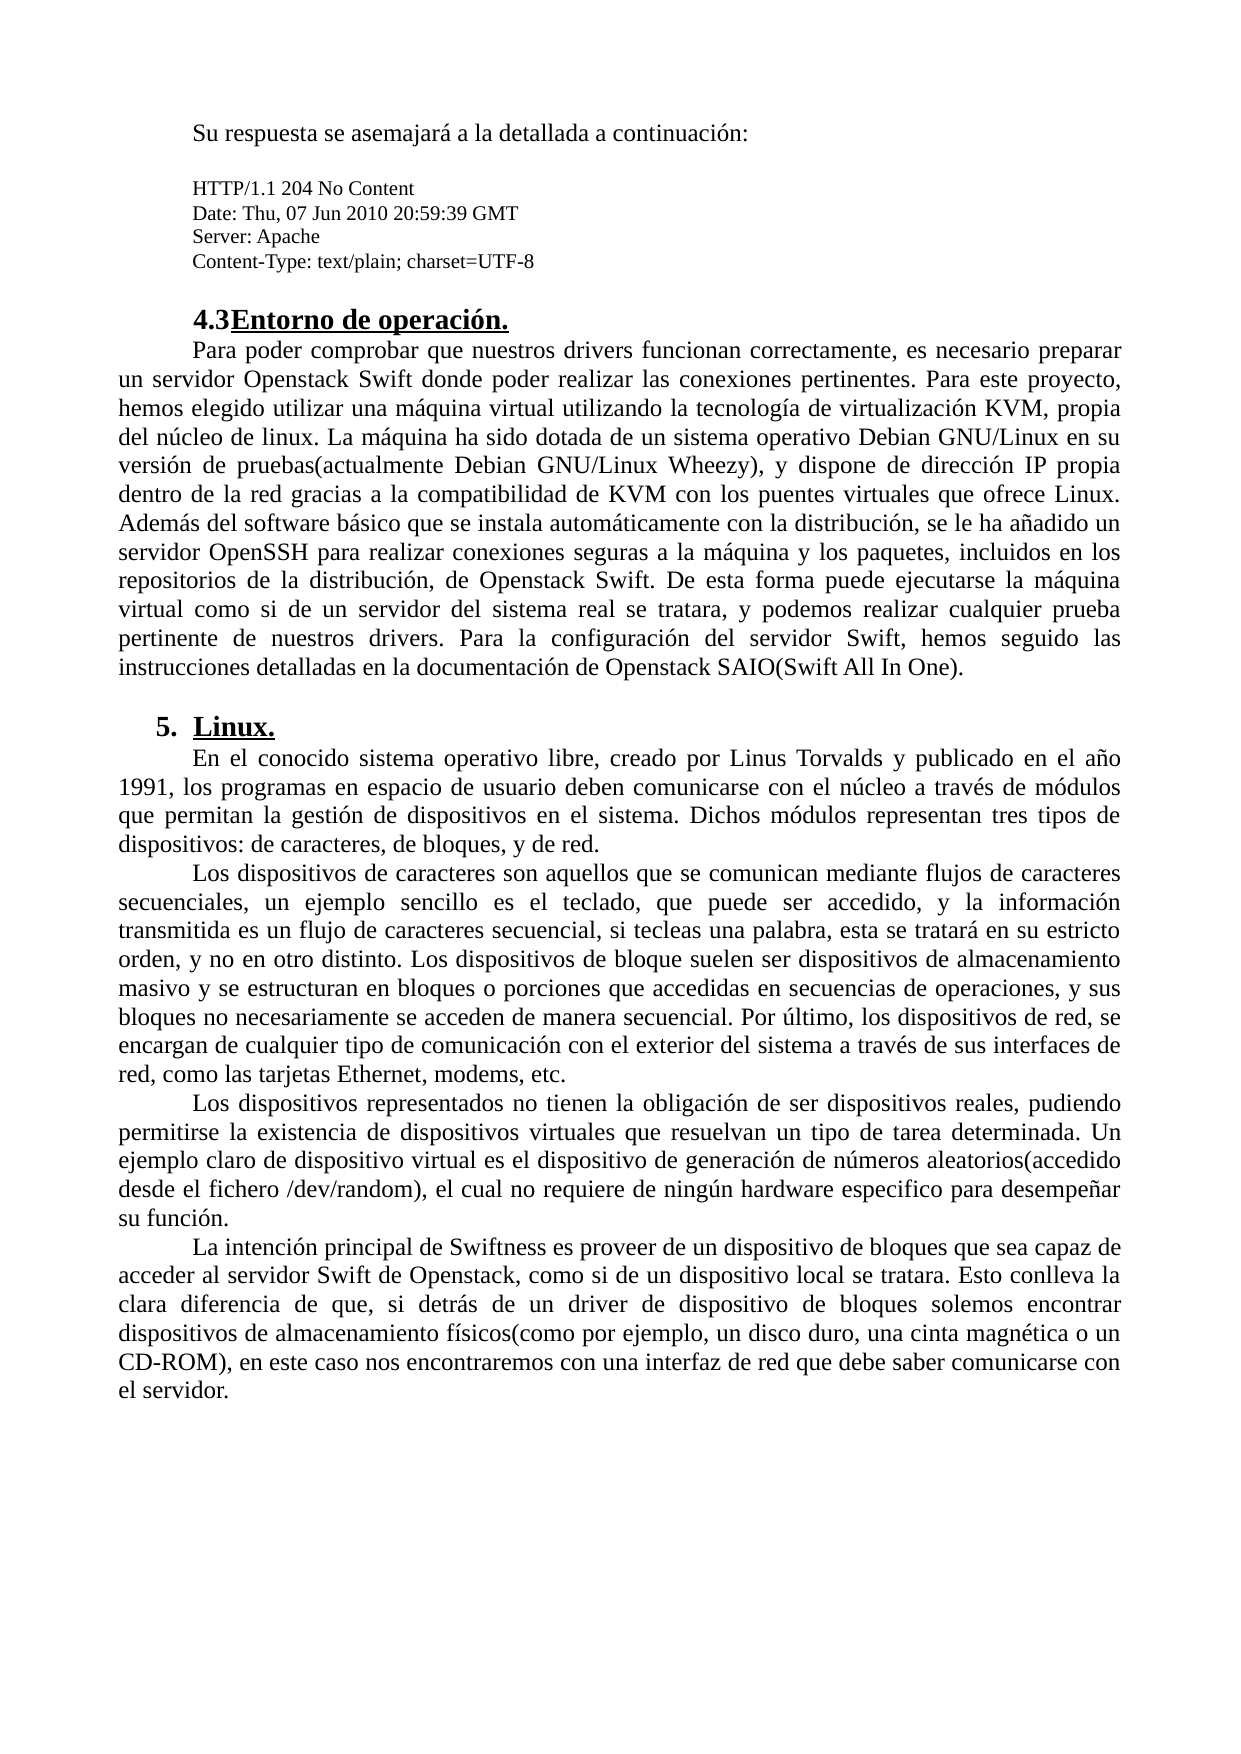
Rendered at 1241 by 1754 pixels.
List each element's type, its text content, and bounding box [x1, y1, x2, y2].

text Content-Type: text/plain; charset=UTF-8 [118, 248, 1122, 273]
list Linux. [156, 709, 1122, 743]
list Entorno de operación. [193, 302, 1122, 336]
text Su respuesta se asemajará a la detallada a continuación: [118, 118, 1122, 147]
text Server: Apache [118, 224, 1122, 248]
text Date: Thu, 07 Jun 2010 20:59:39 GMT [118, 200, 1122, 224]
text En el conocido sistema operativo libre, creado por Linus Torvalds y publicado en el año 1991, los programas en espacio de usuario deben comunicarse con el núcleo a través de módulos que permitan la gestión de dispositivos en el sistema. Dichos módulos representan tres tipos de dispositivos: de caracteres, de bloques, y de red. [118, 743, 1122, 858]
text Para poder comprobar que nuestros drivers funcionan correctamente, es necesario preparar un servidor Openstack Swift donde poder realizar las conexiones pertinentes. Para este proyecto, hemos elegido utilizar una máquina virtual utilizando la tecnología de virtualización KVM, propia del núcleo de linux. La máquina ha sido dotada de un sistema operativo Debian GNU/Linux en su versión de pruebas(actualmente Debian GNU/Linux Wheezy), y dispone de dirección IP propia dentro de la red gracias a la compatibilidad de KVM con los puentes virtuales que ofrece Linux. Además del software básico que se instala automáticamente con la distribución, se le ha añadido un servidor OpenSSH para realizar conexiones seguras a la máquina y los paquetes, incluidos en los repositorios de la distribución, de Openstack Swift. De esta forma puede ejecutarse la máquina virtual como si de un servidor del sistema real se tratara, y podemos realizar cualquier prueba pertinente de nuestros drivers. Para la configuración del servidor Swift, hemos seguido las instrucciones detalladas en la documentación de Openstack SAIO(Swift All In One). [118, 336, 1122, 681]
text La intención principal de Swiftness es proveer de un dispositivo de bloques que sea capaz de acceder al servidor Swift de Openstack, como si de un dispositivo local se tratara. Esto conlleva la clara diferencia de que, si detrás de un driver de dispositivo de bloques solemos encontrar dispositivos de almacenamiento físicos(como por ejemplo, un disco duro, una cinta magnética o un CD-ROM), en este caso nos encontraremos con una interfaz de red que debe saber comunicarse con el servidor. [118, 1232, 1122, 1404]
text Los dispositivos de caracteres son aquellos que se comunican mediante flujos de caracteres secuenciales, un ejemplo sencillo es el teclado, que puede ser accedido, y la información transmitida es un flujo de caracteres secuencial, si tecleas una palabra, esta se tratará en su estricto orden, y no en otro distinto. Los dispositivos de bloque suelen ser dispositivos de almacenamiento masivo y se estructuran en bloques o porciones que accedidas en secuencias de operaciones, y sus bloques no necesariamente se acceden de manera secuencial. Por último, los dispositivos de red, se encargan de cualquier tipo de comunicación con el exterior del sistema a través de sus interfaces de red, como las tarjetas Ethernet, modems, etc. [118, 858, 1122, 1088]
text Los dispositivos representados no tienen la obligación de ser dispositivos reales, pudiendo permitirse la existencia de dispositivos virtuales que resuelvan un tipo de tarea determinada. Un ejemplo claro de dispositivo virtual es el dispositivo de generación de números aleatorios(accedido desde el fichero /dev/random), el cual no requiere de ningún hardware especifico para desempeñar su función. [118, 1088, 1122, 1232]
text HTTP/1.1 204 No Content [118, 176, 1122, 200]
